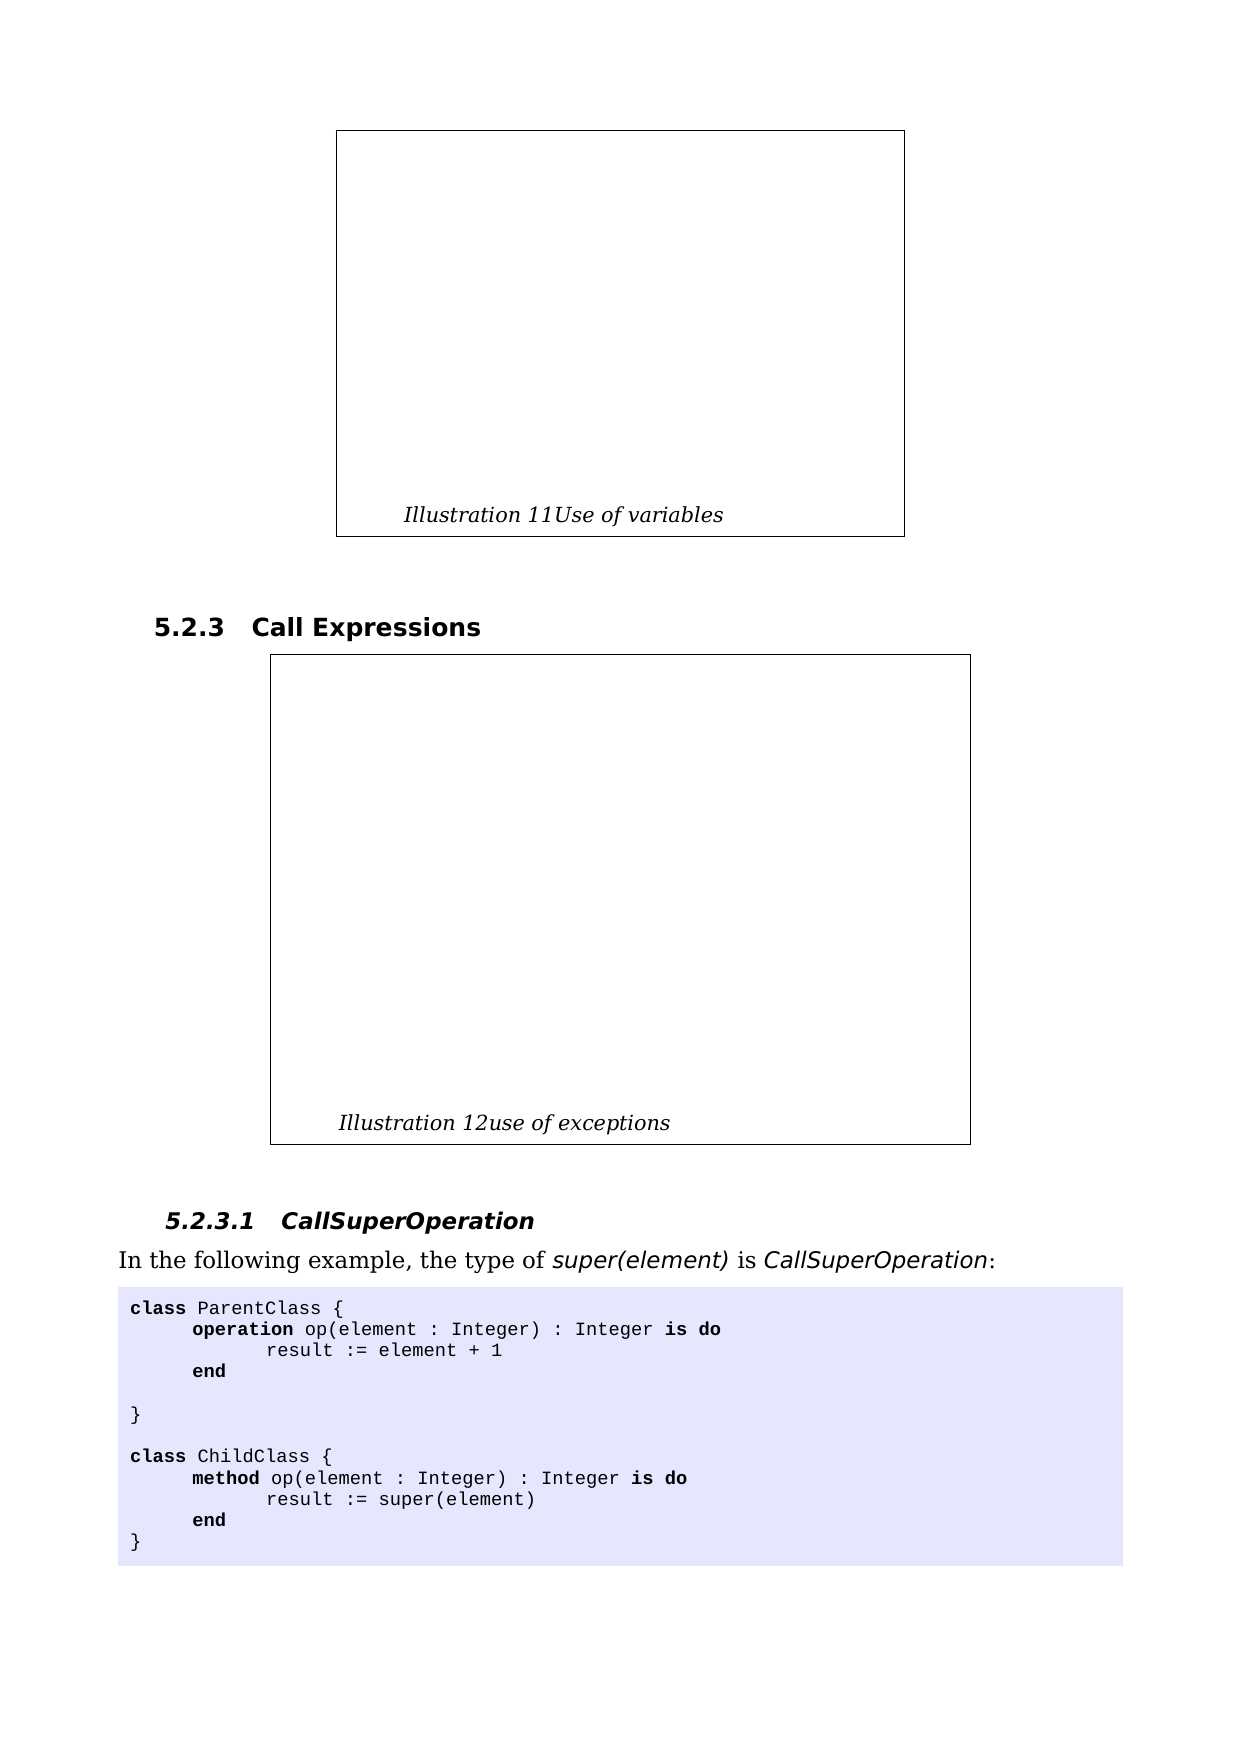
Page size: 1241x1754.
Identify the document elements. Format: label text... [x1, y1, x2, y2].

text Illustration 11Use of variables [362, 139, 860, 528]
subtitle Call Expressions [153, 613, 1122, 642]
subtitle CallSuperOperation [165, 1208, 1122, 1235]
text Illustration 12use of exceptions [297, 663, 926, 1136]
list class ParentClass { operation op(element : Integer) : Integer is do result := element + 1 end } class ChildClass { method op(element : Integer) : Integer is do result := super(element) end } [119, 1288, 1122, 1565]
text In the following example, the type of super(element) is CallSuperOperation: [118, 1247, 1122, 1274]
